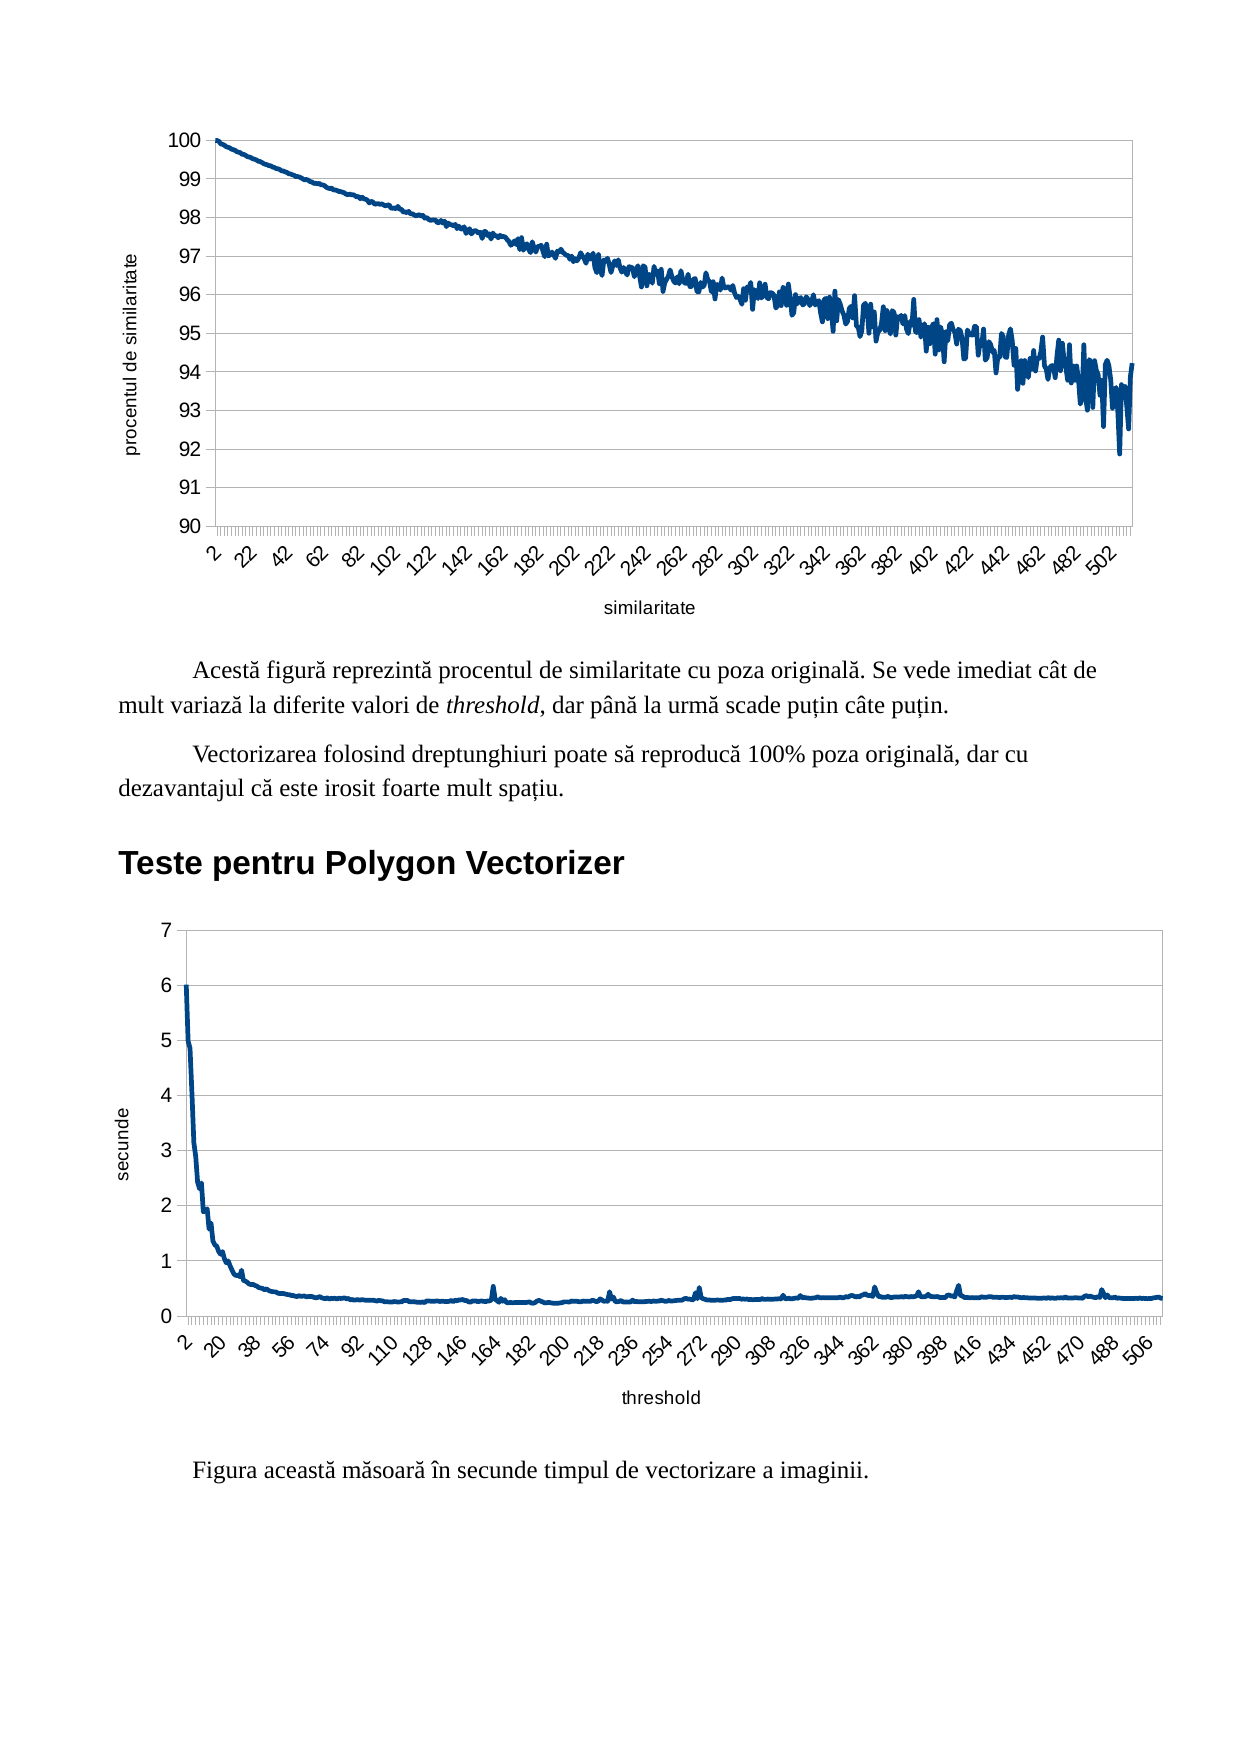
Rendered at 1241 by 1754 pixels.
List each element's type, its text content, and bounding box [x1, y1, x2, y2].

text Acestă figură reprezintă procentul de similaritate cu poza originală. Se vede imediat cât de mult variază la diferite valori de threshold, dar până la urmă scade puțin câte puțin. [118, 650, 1122, 718]
text Figura această măsoară în secunde timpul de vectorizare a imaginii. [118, 1440, 1122, 1485]
subtitle Teste pentru Polygon Vectorizer [118, 843, 1122, 882]
text [118, 894, 1122, 907]
text Vectorizarea folosind dreptunghiuri poate să reproducă 100% poza originală, dar cu dezavantajul că este irosit foarte mult spațiu. [118, 739, 1122, 802]
